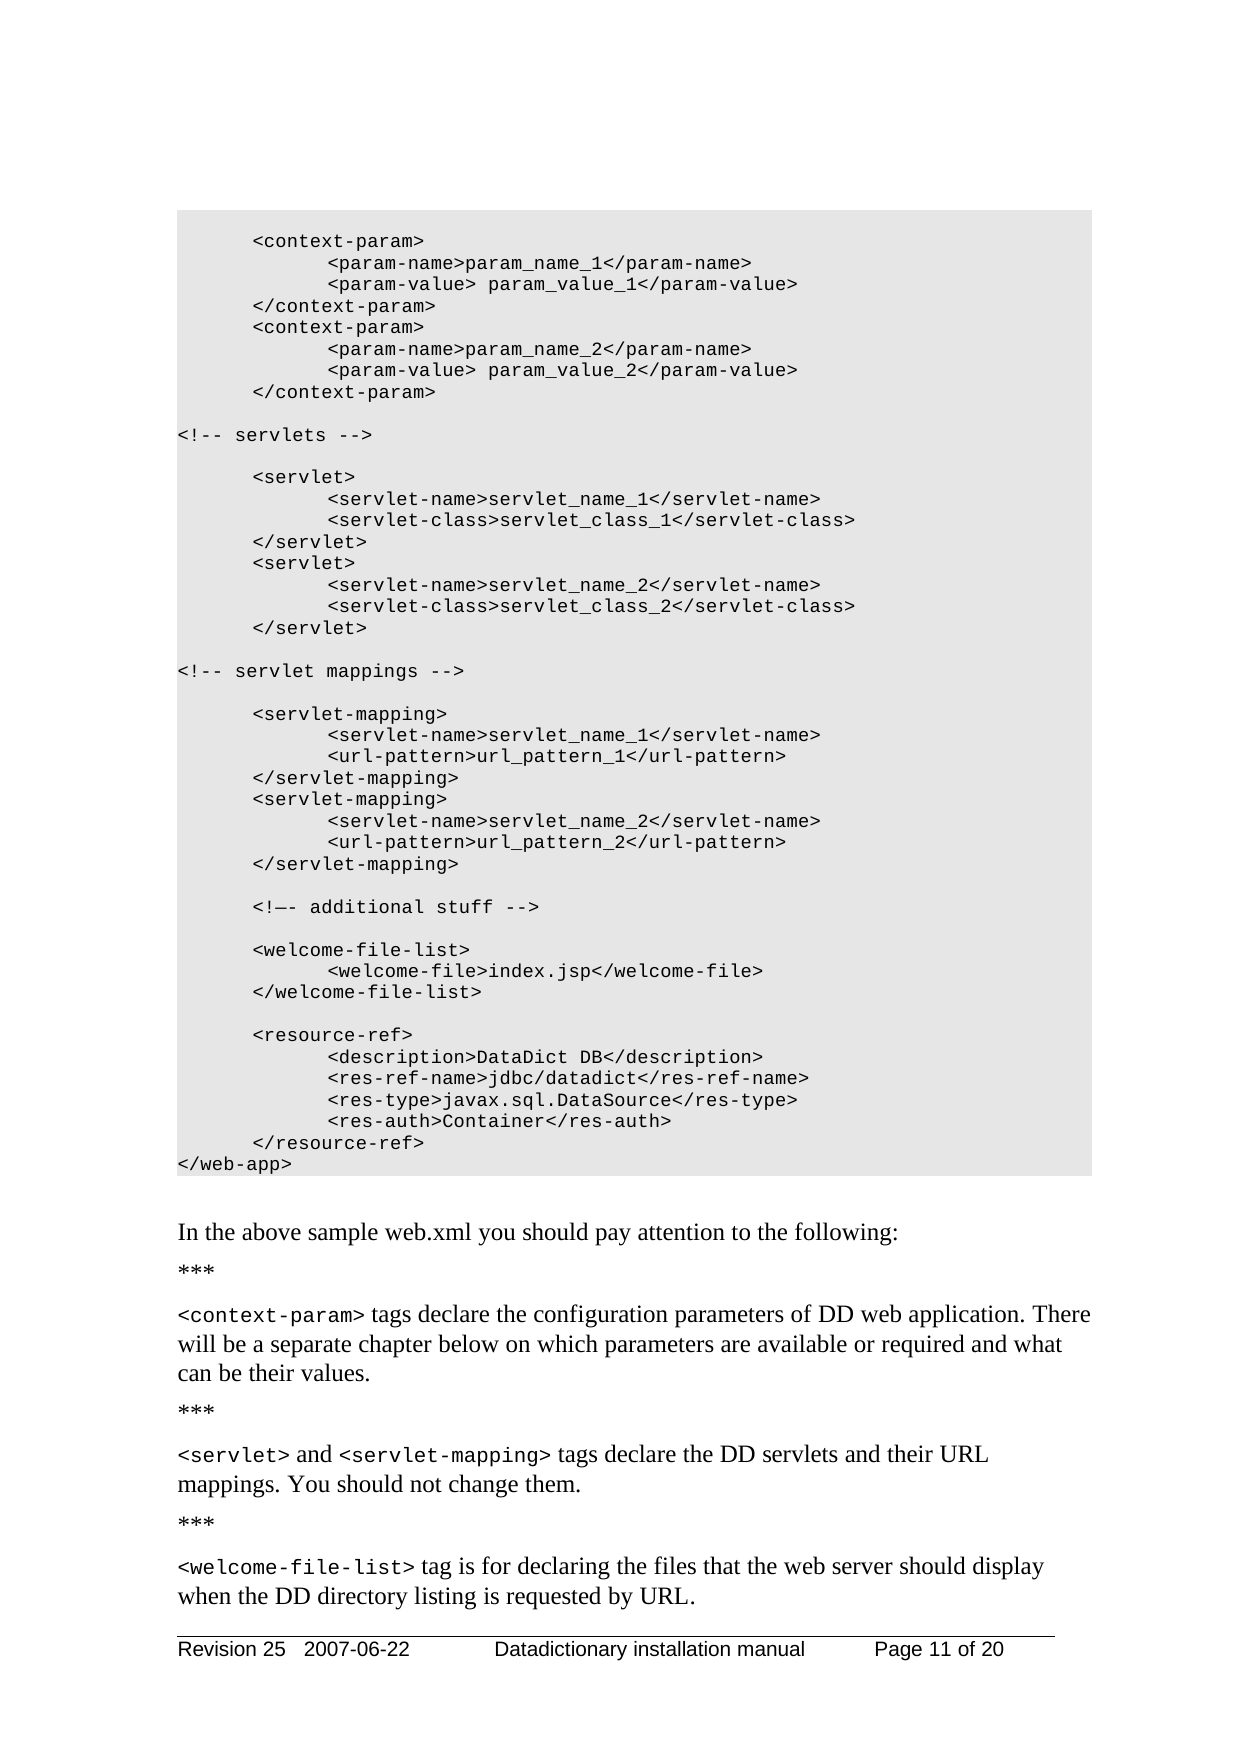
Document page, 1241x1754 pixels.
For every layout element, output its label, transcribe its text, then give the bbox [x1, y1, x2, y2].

list <servlet-name>servlet_name_1</servlet-name> [177, 725, 1092, 747]
list <servlet-mapping> [177, 790, 1092, 811]
text *** [177, 1510, 1092, 1539]
list <url-pattern>url_pattern_1</url-pattern> [177, 747, 1092, 768]
list </servlet> [177, 618, 1092, 639]
list <resource-ref> [177, 1026, 1092, 1047]
list </context-param> [177, 296, 1092, 318]
text <welcome-file-list> tag is for declaring the files that the web server should display when the DD directory listing is requested by URL. [177, 1551, 1092, 1610]
list <servlet-mapping> [177, 704, 1092, 725]
list <!-- servlets --> [177, 425, 1092, 446]
text *** [177, 1258, 1092, 1287]
text In the above sample web.xml you should pay attention to the following: [177, 1217, 1092, 1246]
text *** [177, 1398, 1092, 1427]
list <res-auth>Container</res-auth> [177, 1112, 1092, 1133]
list <param-name>param_name_2</param-name> [177, 339, 1092, 361]
list <servlet-name>servlet_name_1</servlet-name> [177, 489, 1092, 511]
list <welcome-file>index.jsp</welcome-file> [177, 961, 1092, 983]
list </welcome-file-list> [177, 983, 1092, 1004]
list <res-ref-name>jdbc/datadict</res-ref-name> [177, 1069, 1092, 1090]
list <context-param> [177, 232, 1092, 253]
list </servlet-mapping> [177, 768, 1092, 790]
list <param-value> param_value_2</param-value> [177, 361, 1092, 382]
list <servlet-class>servlet_class_2</servlet-class> [177, 597, 1092, 618]
list <param-name>param_name_1</param-name> [177, 253, 1092, 275]
text <servlet> and <servlet-mapping> tags declare the DD servlets and their URL mappings. You should not change them. [177, 1439, 1092, 1498]
list </context-param> [177, 382, 1092, 403]
list <welcome-file-list> [177, 940, 1092, 961]
list <description>DataDict DB</description> [177, 1047, 1092, 1069]
list <param-value> param_value_1</param-value> [177, 275, 1092, 296]
list <url-pattern>url_pattern_2</url-pattern> [177, 833, 1092, 854]
list <!—- additional stuff --> [177, 897, 1092, 918]
list <servlet> [177, 554, 1092, 575]
text <context-param> tags declare the configuration parameters of DD web application. There will be a separate chapter below on which parameters are available or required and what can be their values. [177, 1298, 1092, 1387]
list </servlet-mapping> [177, 854, 1092, 876]
list </resource-ref> [177, 1133, 1092, 1154]
list <servlet-name>servlet_name_2</servlet-name> [177, 575, 1092, 597]
list </servlet> [177, 532, 1092, 554]
list <!-- servlet mappings --> [177, 661, 1092, 682]
list <servlet-name>servlet_name_2</servlet-name> [177, 811, 1092, 833]
list <context-param> [177, 318, 1092, 339]
list <res-type>javax.sql.DataSource</res-type> [177, 1090, 1092, 1112]
list </web-app> [177, 1154, 1092, 1176]
list <servlet-class>servlet_class_1</servlet-class> [177, 511, 1092, 532]
list <servlet> [177, 468, 1092, 489]
